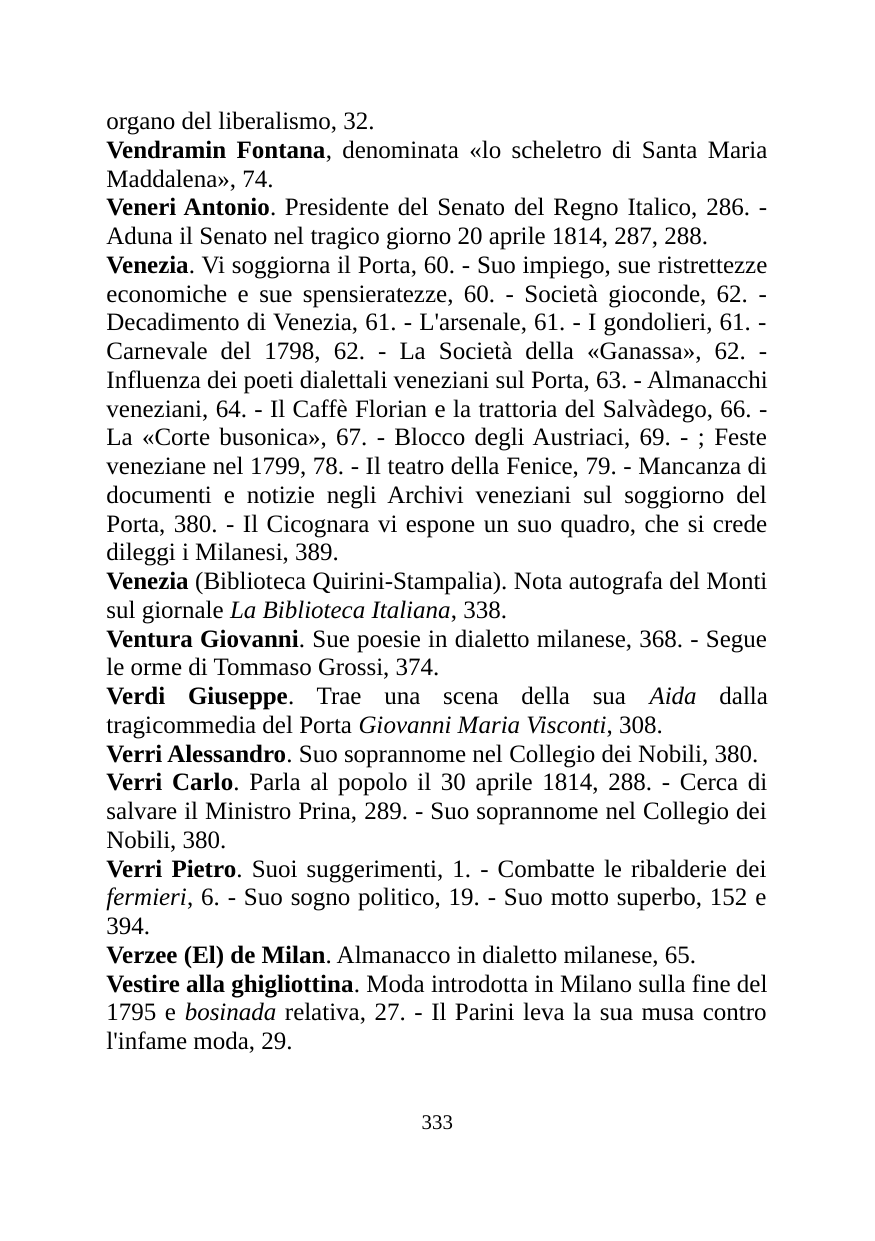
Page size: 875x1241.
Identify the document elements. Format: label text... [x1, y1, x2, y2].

text Venezia (Biblioteca Quirini-Stampalia). Nota autografa del Monti sul giornale La Biblioteca Italiana, 338. [106, 566, 768, 624]
text Verri Pietro. Suoi suggerimenti, 1. - Combatte le ribalderie dei fermieri, 6. - Suo sogno politico, 19. - Suo motto superbo, 152 e 394. [106, 854, 768, 940]
text Ventura Giovanni. Sue poesie in dialetto milanese, 368. - Segue le orme di Tommaso Grossi, 374. [106, 624, 768, 681]
text Verri Alessandro. Suo soprannome nel Collegio dei Nobili, 380. [106, 739, 768, 767]
text Venezia. Vi soggiorna il Porta, 60. - Suo impiego, sue ristrettezze economiche e sue spensieratezze, 60. - Società gioconde, 62. - Decadimento di Venezia, 61. - L'arsenale, 61. - I gondolieri, 61. - Carnevale del 1798, 62. - La Società della «Ganassa», 62. - Influenza dei poeti dialettali veneziani sul Porta, 63. - Almanacchi veneziani, 64. - Il Caffè Florian e la trattoria del Salvàdego, 66. - La «Corte busonica», 67. - Blocco degli Austriaci, 69. - ; Feste veneziane nel 1799, 78. - Il teatro della Fenice, 79. - Mancanza di documenti e notizie negli Archivi veneziani sul soggiorno del Porta, 380. - Il Cicognara vi espone un suo quadro, che si crede dileggi i Milanesi, 389. [106, 250, 768, 566]
text Verri Carlo. Parla al popolo il 30 aprile 1814, 288. - Cerca di salvare il Ministro Prina, 289. - Suo soprannome nel Collegio dei Nobili, 380. [106, 767, 768, 854]
text Vestire alla ghigliottina. Moda introdotta in Milano sulla fine del 1795 e bosinada relativa, 27. - Il Parini leva la sua musa contro l'infame moda, 29. [106, 969, 768, 1055]
text Veneri Antonio. Presidente del Senato del Regno Italico, 286. - Aduna il Senato nel tragico giorno 20 aprile 1814, 287, 288. [106, 192, 768, 250]
text Verdi Giuseppe. Trae una scena della sua Aida dalla tragicommedia del Porta Giovanni Maria Visconti, 308. [106, 681, 768, 739]
text Verzee (El) de Milan. Almanacco in dialetto milanese, 65. [106, 940, 768, 969]
text Vendramin Fontana, denominata «lo scheletro di Santa Maria Maddalena», 74. [106, 135, 768, 192]
text organo del liberalismo, 32. [106, 106, 768, 135]
